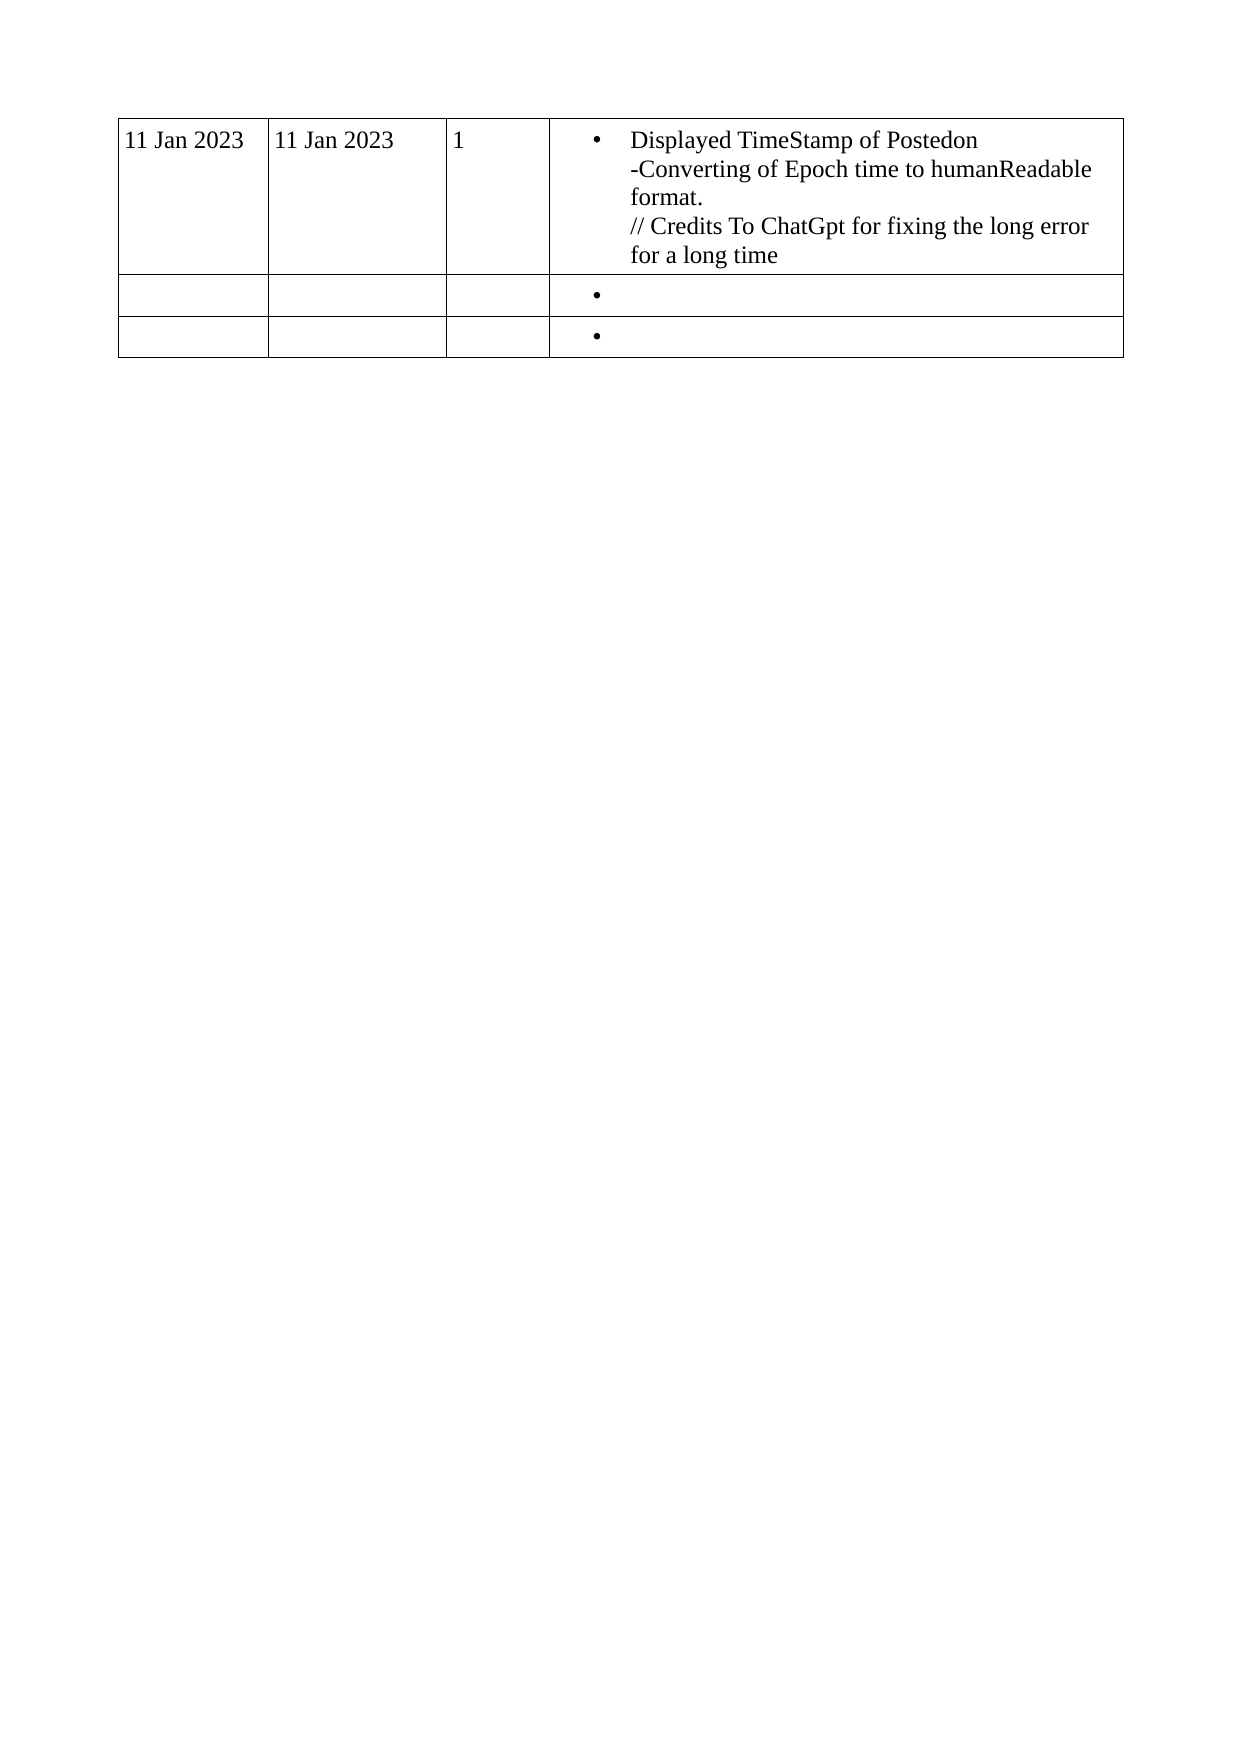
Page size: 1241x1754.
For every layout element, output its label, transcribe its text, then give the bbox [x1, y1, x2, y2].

table_cell [447, 275, 549, 316]
table_cell [119, 317, 268, 357]
table_cell 11 Jan 2023 [269, 119, 446, 274]
table_cell [269, 275, 446, 316]
table_cell 11 Jan 2023 [119, 119, 268, 274]
table_cell Displayed TimeStamp of Postedon -Converting of Epoch time to humanReadable format. // Credits To ChatGpt for fixing the long error for a long time [550, 119, 1123, 274]
table_cell [550, 317, 1123, 357]
table_cell [550, 275, 1123, 316]
table_cell [269, 317, 446, 357]
table_cell [447, 317, 549, 357]
table_cell [119, 275, 268, 316]
table_cell 1 [447, 119, 549, 274]
